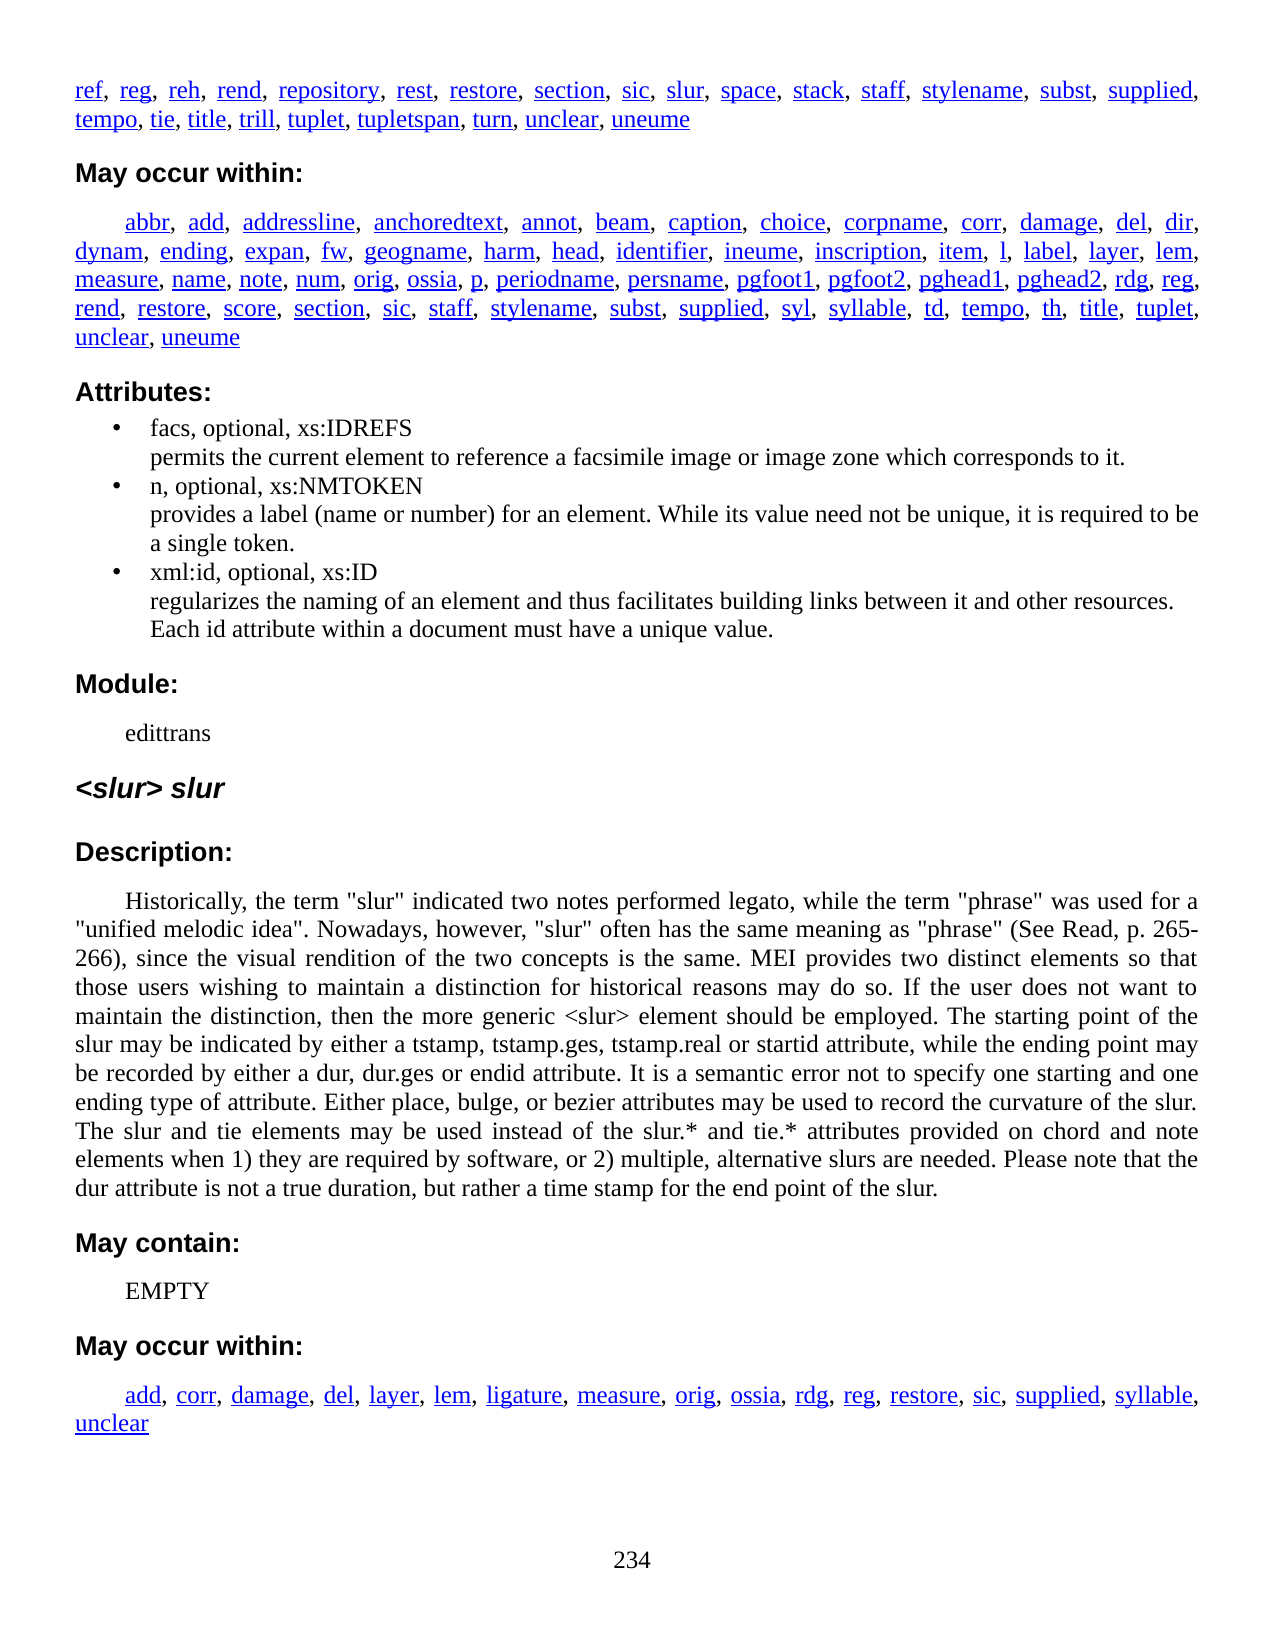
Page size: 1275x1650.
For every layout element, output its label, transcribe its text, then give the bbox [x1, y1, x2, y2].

subtitle May occur within: [75, 157, 1200, 189]
list xml:id, optional, xs:ID regularizes the naming of an element and thus facilitates building links between it and other resources. Each id attribute within a document must have a unique value. [112, 557, 1200, 643]
text edittrans [75, 718, 1200, 746]
text Historically, the term "slur" indicated two notes performed legato, while the term "phrase" was used for a "unified melodic idea". Nowadays, however, "slur" often has the same meaning as "phrase" (See Read, p. 265-266), since the visual rendition of the two concepts is the same. MEI provides two distinct elements so that those users wishing to maintain a distinction for historical reasons may do so. If the user does not want to maintain the distinction, then the more generic <slur> element should be employed. The starting point of the slur may be indicated by either a tstamp, tstamp.ges, tstamp.real or startid attribute, while the ending point may be recorded by either a dur, dur.ges or endid attribute. It is a semantic error not to specify one starting and one ending type of attribute. Either place, bulge, or bezier attributes may be used to record the curvature of the slur. The slur and tie elements may be used instead of the slur.* and tie.* attributes provided on chord and note elements when 1) they are required by software, or 2) multiple, alternative slurs are needed. Please note that the dur attribute is not a true duration, but rather a time stamp for the end point of the slur. [75, 886, 1200, 1202]
text EMPTY [75, 1276, 1200, 1305]
subtitle Attributes: [75, 376, 1200, 407]
list n, optional, xs:NMTOKEN provides a label (name or number) for an element. While its value need not be unique, it is required to be a single token. [112, 471, 1200, 557]
subtitle Module: [75, 668, 1200, 699]
subtitle May occur within: [75, 1330, 1200, 1361]
text abbr, add, addressline, anchoredtext, annot, beam, caption, choice, corpname, corr, damage, del, dir, dynam, ending, expan, fw, geogname, harm, head, identifier, ineume, inscription, item, l, label, layer, lem, measure, name, note, num, orig, ossia, p, periodname, persname, pgfoot1, pgfoot2, pghead1, pghead2, rdg, reg, rend, restore, score, section, sic, staff, stylename, subst, supplied, syl, syllable, td, tempo, th, title, tuplet, unclear, uneume [75, 207, 1200, 351]
subtitle Description: [75, 836, 1200, 867]
subtitle <slur> slur [75, 771, 1200, 805]
text ref, reg, reh, rend, repository, rest, restore, section, sic, slur, space, stack, staff, stylename, subst, supplied, tempo, tie, title, trill, tuplet, tupletspan, turn, unclear, uneume [75, 75, 1200, 132]
subtitle May contain: [75, 1227, 1200, 1258]
list facs, optional, xs:IDREFS permits the current element to reference a facsimile image or image zone which corresponds to it. [112, 413, 1200, 471]
text add, corr, damage, del, layer, lem, ligature, measure, orig, ossia, rdg, reg, restore, sic, supplied, syllable, unclear [75, 1380, 1200, 1437]
